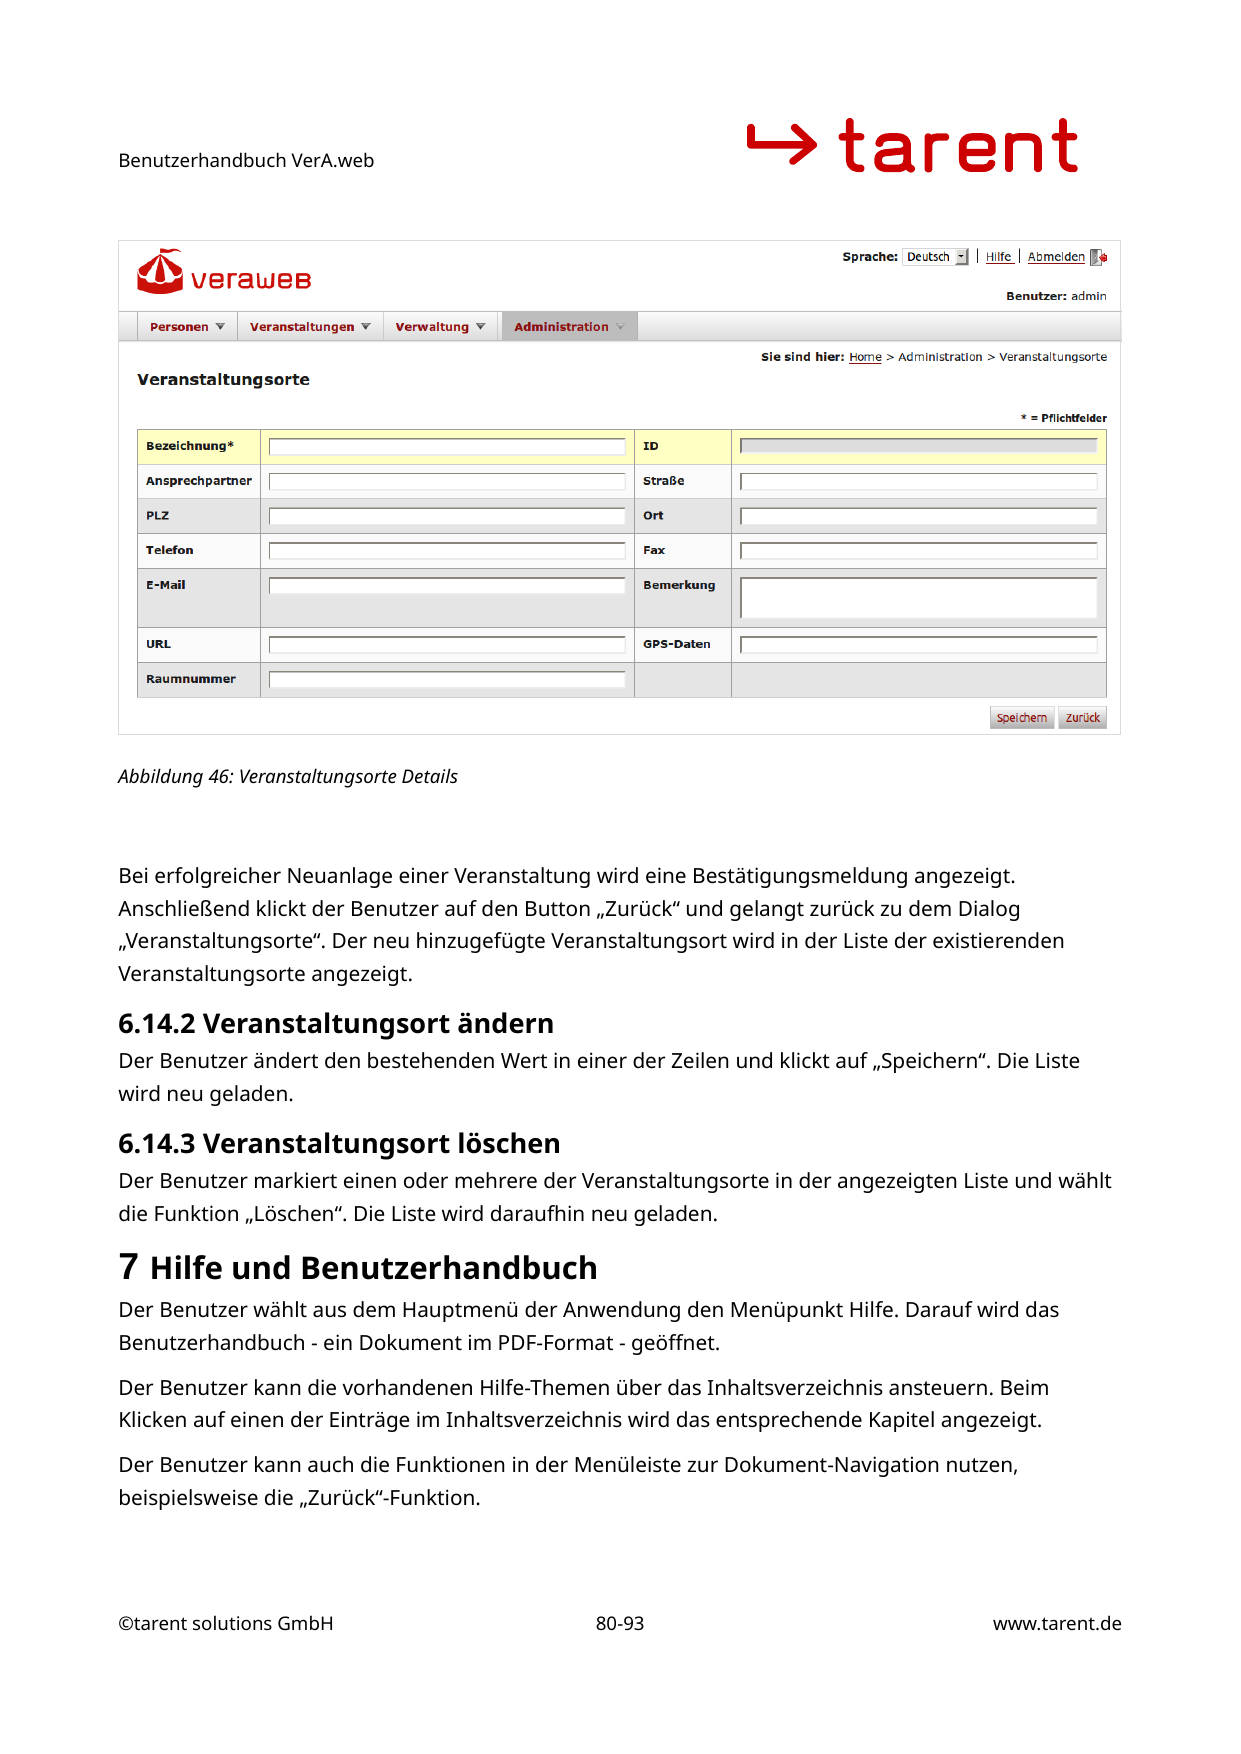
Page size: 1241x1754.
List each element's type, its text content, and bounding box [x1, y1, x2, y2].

text Der Benutzer markiert einen oder mehrere der Veranstaltungsorte in der angezeigten Liste und wählt die Funktion „Löschen“. Die Liste wird daraufhin neu geladen. [118, 1167, 1122, 1228]
picture [118, 240, 1122, 736]
text Abbildung 46: Veranstaltungsorte Details [118, 736, 1122, 788]
subtitle Hilfe und Benutzerhandbuch [118, 1244, 1122, 1288]
subtitle Veranstaltungsort ändern [118, 1004, 1122, 1041]
subtitle Veranstaltungsort löschen [118, 1124, 1122, 1161]
text Der Benutzer wählt aus dem Hauptmenü der Anwendung den Menüpunkt Hilfe. Darauf wird das Benutzerhandbuch - ein Dokument im PDF-Format - geöffnet. [118, 1295, 1122, 1356]
text Bei erfolgreicher Neuanlage einer Veranstaltung wird eine Bestätigungsmeldung angezeigt. Anschließend klickt der Benutzer auf den Button „Zurück“ und gelangt zurück zu dem Dialog „Veranstaltungsorte“. Der neu hinzugefügte Veranstaltungsort wird in der Liste der existierenden Veranstaltungsorte angezeigt. [118, 861, 1122, 988]
text Der Benutzer kann auch die Funktionen in der Menüleiste zur Dokument-Navigation nutzen, beispielsweise die „Zurück“-Funktion. [118, 1450, 1122, 1511]
text Der Benutzer ändert den bestehenden Wert in einer der Zeilen und klickt auf „Speichern“. Die Liste wird neu geladen. [118, 1047, 1122, 1108]
text Der Benutzer kann die vorhandenen Hilfe-Themen über das Inhaltsverzeichnis ansteuern. Beim Klicken auf einen der Einträge im Inhaltsverzeichnis wird das entsprechende Kapitel angezeigt. [118, 1373, 1122, 1434]
